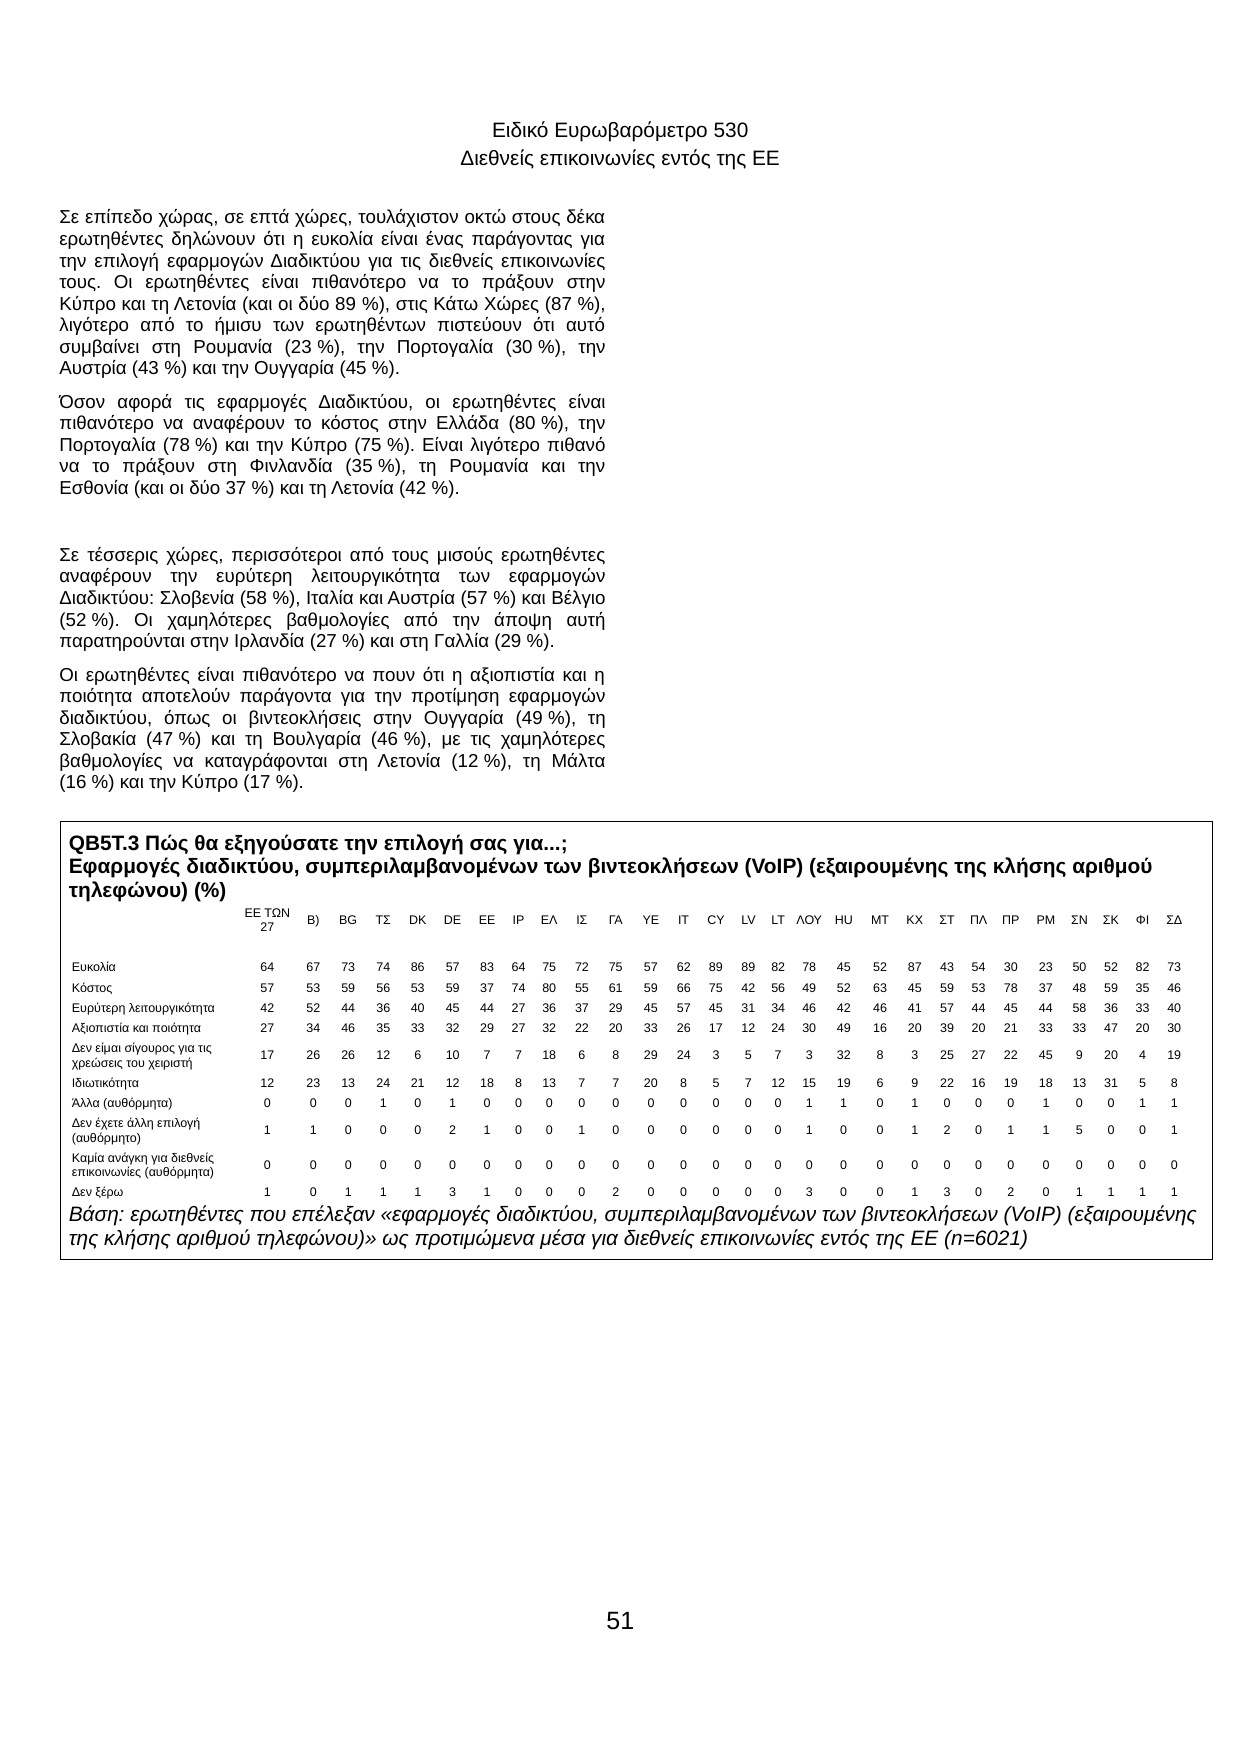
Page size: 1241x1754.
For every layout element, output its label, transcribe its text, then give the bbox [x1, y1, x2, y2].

table_cell 44 [470, 998, 504, 1018]
table_cell Καμία ανάγκη για διεθνείς επικοινωνίες (αυθόρμητα) [69, 1148, 238, 1182]
table_cell 1 [994, 1113, 1027, 1147]
table_cell 12 [763, 1073, 793, 1093]
table_cell 3 [931, 1182, 962, 1202]
table_cell 0 [238, 1148, 296, 1182]
table_cell 82 [763, 957, 793, 977]
table_cell 57 [238, 977, 296, 997]
table_header HU [825, 902, 862, 937]
table_cell 0 [400, 1148, 435, 1182]
table_cell 55 [565, 977, 598, 997]
table_cell 33 [1128, 998, 1157, 1018]
table_cell 1 [330, 1182, 366, 1202]
table_cell [435, 937, 470, 957]
table_cell 87 [898, 957, 931, 977]
table_header DK [400, 902, 435, 937]
table_cell 78 [994, 977, 1027, 997]
table_cell 40 [1157, 998, 1191, 1018]
table_cell 53 [296, 977, 330, 997]
table_cell 16 [963, 1073, 994, 1093]
table_header ΦΙ [1128, 902, 1157, 937]
table_cell 0 [698, 1093, 733, 1113]
table_cell 67 [296, 957, 330, 977]
table_cell 57 [435, 957, 470, 977]
table_cell 36 [366, 998, 400, 1018]
table_cell 0 [565, 1093, 598, 1113]
table_header CY [698, 902, 733, 937]
table_cell 59 [435, 977, 470, 997]
table_cell 75 [698, 977, 733, 997]
table_cell 89 [733, 957, 763, 977]
table_cell 1 [296, 1113, 330, 1147]
table_cell 2 [599, 1182, 632, 1202]
table_header BG [330, 902, 366, 937]
table_header ΓΑ [599, 902, 632, 937]
table_cell 0 [763, 1093, 793, 1113]
table_cell Αξιοπιστία και ποιότητα [69, 1018, 238, 1038]
table_cell 0 [435, 1148, 470, 1182]
table_cell 9 [1064, 1038, 1094, 1072]
table_cell 4 [1128, 1038, 1157, 1072]
table_cell 31 [733, 998, 763, 1018]
table_cell 1 [400, 1182, 435, 1202]
table_cell 0 [963, 1148, 994, 1182]
table_cell 3 [793, 1182, 825, 1202]
table_cell 26 [330, 1038, 366, 1072]
table_header DE [435, 902, 470, 937]
table_cell 0 [733, 1148, 763, 1182]
table_cell [825, 937, 862, 957]
table_cell [698, 937, 733, 957]
table_cell [1157, 937, 1191, 957]
table_cell 22 [565, 1018, 598, 1038]
table_cell 7 [763, 1038, 793, 1072]
table_cell 59 [1094, 977, 1128, 997]
table_cell 0 [793, 1148, 825, 1182]
table_cell 1 [1157, 1182, 1191, 1202]
table_cell 0 [898, 1148, 931, 1182]
table_cell 1 [238, 1182, 296, 1202]
table_cell 41 [898, 998, 931, 1018]
table_cell 0 [633, 1148, 669, 1182]
table_cell 1 [366, 1093, 400, 1113]
table_cell 0 [963, 1182, 994, 1202]
table_cell 42 [238, 998, 296, 1018]
table_cell 20 [1128, 1018, 1157, 1038]
table_cell 45 [698, 998, 733, 1018]
table_cell 0 [599, 1093, 632, 1113]
table_cell 7 [504, 1038, 533, 1072]
table_cell [633, 937, 669, 957]
table_cell 0 [698, 1182, 733, 1202]
table_cell 5 [733, 1038, 763, 1072]
table_cell 0 [825, 1113, 862, 1147]
table_cell 0 [633, 1182, 669, 1202]
table_cell 73 [1157, 957, 1191, 977]
table_cell 52 [1094, 957, 1128, 977]
table_cell 33 [400, 1018, 435, 1038]
table_header ΛΟΥ [793, 902, 825, 937]
table_cell [931, 937, 962, 957]
table_cell [898, 937, 931, 957]
table_cell 27 [504, 998, 533, 1018]
table_cell [565, 937, 598, 957]
table_cell 0 [1094, 1148, 1128, 1182]
table_cell 32 [533, 1018, 565, 1038]
table_cell 12 [238, 1073, 296, 1093]
table_cell 44 [1027, 998, 1064, 1018]
table_cell 57 [931, 998, 962, 1018]
table_cell [238, 937, 296, 957]
table_cell [862, 937, 898, 957]
table_cell [533, 937, 565, 957]
table_cell 50 [1064, 957, 1094, 977]
table_cell 34 [296, 1018, 330, 1038]
table_cell 83 [470, 957, 504, 977]
table_cell 75 [533, 957, 565, 977]
table_cell 0 [504, 1148, 533, 1182]
table_cell 19 [1157, 1038, 1191, 1072]
table_cell 30 [994, 957, 1027, 977]
table_cell [1027, 937, 1064, 957]
table_header Β) [296, 902, 330, 937]
table_cell 27 [504, 1018, 533, 1038]
table_cell 53 [963, 977, 994, 997]
table_cell 62 [669, 957, 698, 977]
table_cell 19 [994, 1073, 1027, 1093]
table_cell 63 [862, 977, 898, 997]
table_cell 1 [470, 1182, 504, 1202]
table_cell 6 [400, 1038, 435, 1072]
table_cell 0 [565, 1182, 598, 1202]
table_cell 74 [366, 957, 400, 977]
table_cell 0 [862, 1182, 898, 1202]
table_cell 0 [533, 1113, 565, 1147]
table_cell 7 [470, 1038, 504, 1072]
table_cell 2 [994, 1182, 1027, 1202]
table_cell 1 [1027, 1113, 1064, 1147]
table_cell 54 [963, 957, 994, 977]
table_cell 0 [599, 1113, 632, 1147]
table_cell 0 [994, 1148, 1027, 1182]
table_cell [1064, 937, 1094, 957]
table_cell 3 [793, 1038, 825, 1072]
table_cell 6 [862, 1073, 898, 1093]
table_cell 21 [400, 1073, 435, 1093]
table_header ΕΛ [533, 902, 565, 937]
table_cell 66 [669, 977, 698, 997]
table_cell 0 [669, 1182, 698, 1202]
table_cell 64 [238, 957, 296, 977]
table_cell 46 [862, 998, 898, 1018]
table_cell 0 [733, 1182, 763, 1202]
table_cell [733, 937, 763, 957]
table_cell 0 [366, 1148, 400, 1182]
table_cell 37 [1027, 977, 1064, 997]
table_cell 7 [599, 1073, 632, 1093]
table_cell 0 [763, 1148, 793, 1182]
table_cell 0 [633, 1113, 669, 1147]
table_cell [599, 937, 632, 957]
table_cell [1128, 937, 1157, 957]
table_header ΣΚ [1094, 902, 1128, 937]
table_cell 80 [533, 977, 565, 997]
table_cell 61 [599, 977, 632, 997]
table_cell 52 [825, 977, 862, 997]
table_cell [994, 937, 1027, 957]
table_cell 24 [366, 1073, 400, 1093]
table_cell 8 [669, 1073, 698, 1093]
table_cell 24 [763, 1018, 793, 1038]
table_cell 13 [330, 1073, 366, 1093]
table_cell 23 [296, 1073, 330, 1093]
table_cell 0 [504, 1113, 533, 1147]
table_cell 22 [931, 1073, 962, 1093]
table_cell 0 [733, 1113, 763, 1147]
table_cell 33 [1027, 1018, 1064, 1038]
table_cell 0 [698, 1113, 733, 1147]
table_cell 1 [1094, 1182, 1128, 1202]
table_cell [470, 937, 504, 957]
table_cell 1 [793, 1093, 825, 1113]
table_cell 3 [435, 1182, 470, 1202]
table_cell 0 [1094, 1093, 1128, 1113]
table_cell 0 [565, 1148, 598, 1182]
table_header LV [733, 902, 763, 937]
table_cell Δεν έχετε άλλη επιλογή (αυθόρμητο) [69, 1113, 238, 1147]
table_cell 52 [862, 957, 898, 977]
table_cell 0 [669, 1093, 698, 1113]
table_cell [330, 937, 366, 957]
table_cell 46 [793, 998, 825, 1018]
table_cell 0 [1027, 1182, 1064, 1202]
table_cell 0 [763, 1113, 793, 1147]
table_cell 46 [330, 1018, 366, 1038]
table_cell 29 [633, 1038, 669, 1072]
table_cell 3 [698, 1038, 733, 1072]
table_cell 5 [1128, 1073, 1157, 1093]
table_cell 25 [931, 1038, 962, 1072]
table_cell 20 [1094, 1038, 1128, 1072]
table_cell 0 [330, 1093, 366, 1113]
table_header ΤΣ [366, 902, 400, 937]
table_cell 32 [825, 1038, 862, 1072]
table_cell 0 [1094, 1113, 1128, 1147]
table_header ΣΝ [1064, 902, 1094, 937]
table_cell 18 [470, 1073, 504, 1093]
table_cell Άλλα (αυθόρμητα) [69, 1093, 238, 1113]
table_cell 1 [898, 1182, 931, 1202]
table_cell 57 [633, 957, 669, 977]
table_cell 7 [565, 1073, 598, 1093]
table_cell 37 [565, 998, 598, 1018]
table_cell 26 [669, 1018, 698, 1038]
table_cell 78 [793, 957, 825, 977]
table_header IT [669, 902, 698, 937]
table_cell 1 [793, 1113, 825, 1147]
table_cell 24 [669, 1038, 698, 1072]
table_cell 8 [599, 1038, 632, 1072]
table_cell 0 [1064, 1093, 1094, 1113]
table_cell 59 [330, 977, 366, 997]
table_cell 0 [400, 1113, 435, 1147]
table_cell 0 [994, 1093, 1027, 1113]
table_cell 20 [898, 1018, 931, 1038]
table_cell Κόστος [69, 977, 238, 997]
table_cell 29 [470, 1018, 504, 1038]
table_cell 1 [1064, 1182, 1094, 1202]
table_cell 12 [366, 1038, 400, 1072]
table_cell [963, 937, 994, 957]
table_cell 82 [1128, 957, 1157, 977]
table_cell 1 [470, 1113, 504, 1147]
table_cell 37 [470, 977, 504, 997]
table_cell 17 [698, 1018, 733, 1038]
table_cell 45 [994, 998, 1027, 1018]
table_cell 0 [504, 1182, 533, 1202]
table_cell 27 [963, 1038, 994, 1072]
table_cell Δεν είμαι σίγουρος για τις χρεώσεις του χειριστή [69, 1038, 238, 1072]
table_cell 52 [296, 998, 330, 1018]
table_cell 1 [1027, 1093, 1064, 1113]
table_header ΠΡ [994, 902, 1027, 937]
table_cell 0 [825, 1148, 862, 1182]
table_cell 56 [763, 977, 793, 997]
table_header LT [763, 902, 793, 937]
table_cell 0 [733, 1093, 763, 1113]
table_cell 73 [330, 957, 366, 977]
table_cell 58 [1064, 998, 1094, 1018]
text Βάση: ερωτηθέντες που επέλεξαν «εφαρμογές διαδικτύου, συμπεριλαμβανομένων των βιντεοκλήσεων (VoIP) (εξαιρουμένης της κλήσης αριθμού τηλεφώνου)» ως προτιμώμενα μέσα για διεθνείς επικοινωνίες εντός της ΕΕ (n=6021) [69, 1202, 1203, 1250]
table_cell 44 [963, 998, 994, 1018]
table_cell 12 [435, 1073, 470, 1093]
table_cell 49 [793, 977, 825, 997]
table_cell [763, 937, 793, 957]
table_cell 0 [633, 1093, 669, 1113]
table_cell 2 [435, 1113, 470, 1147]
table_cell 1 [435, 1093, 470, 1113]
table_cell 46 [1157, 977, 1191, 997]
table_cell [366, 937, 400, 957]
table_cell 36 [1094, 998, 1128, 1018]
table_header ΥΕ [633, 902, 669, 937]
table_cell 1 [366, 1182, 400, 1202]
table_cell Ιδιωτικότητα [69, 1073, 238, 1093]
table_cell 15 [793, 1073, 825, 1093]
table_cell 31 [1094, 1073, 1128, 1093]
table_cell Ευρύτερη λειτουργικότητα [69, 998, 238, 1018]
table_cell 74 [504, 977, 533, 997]
table_cell 47 [1094, 1018, 1128, 1038]
table_cell 0 [862, 1113, 898, 1147]
table_header ΠΛ [963, 902, 994, 937]
table_cell 0 [963, 1093, 994, 1113]
table_cell 0 [1128, 1113, 1157, 1147]
table_cell 45 [825, 957, 862, 977]
table_cell 27 [238, 1018, 296, 1038]
table_cell 1 [898, 1113, 931, 1147]
table_cell 13 [533, 1073, 565, 1093]
table_cell 0 [669, 1148, 698, 1182]
table_cell 59 [931, 977, 962, 997]
table_cell 20 [599, 1018, 632, 1038]
text Οι ερωτηθέντες είναι πιθανότερο να πουν ότι η αξιοπιστία και η ποιότητα αποτελούν παράγοντα για την προτίμηση εφαρμογών διαδικτύου, όπως οι βιντεοκλήσεις στην Ουγγαρία (49 %), τη Σλοβακία (47 %) και τη Βουλγαρία (46 %), με τις χαμηλότερες βαθμολογίες να καταγράφονται στη Λετονία (12 %), τη Μάλτα (16 %) και την Κύπρο (17 %). [59, 663, 605, 793]
table_cell 44 [330, 998, 366, 1018]
table_cell 39 [931, 1018, 962, 1038]
table_cell 0 [238, 1093, 296, 1113]
table_cell Ευκολία [69, 957, 238, 977]
table_cell 0 [400, 1093, 435, 1113]
table_cell 0 [504, 1093, 533, 1113]
text QB5T.3 Πώς θα εξηγούσατε την επιλογή σας για...; [69, 830, 1203, 854]
table_cell 1 [565, 1113, 598, 1147]
table_cell 0 [825, 1182, 862, 1202]
table_cell 17 [238, 1038, 296, 1072]
table_cell 1 [1128, 1182, 1157, 1202]
table_cell 0 [366, 1113, 400, 1147]
table_header ΕΕ [470, 902, 504, 937]
table_cell 75 [599, 957, 632, 977]
table_cell 0 [669, 1113, 698, 1147]
table_cell 0 [470, 1093, 504, 1113]
table_cell 0 [296, 1148, 330, 1182]
table_cell 22 [994, 1038, 1027, 1072]
table_cell 21 [994, 1018, 1027, 1038]
table_cell 59 [633, 977, 669, 997]
table_cell 18 [1027, 1073, 1064, 1093]
table_cell 1 [238, 1113, 296, 1147]
table_cell 30 [793, 1018, 825, 1038]
table_cell 0 [330, 1113, 366, 1147]
table_cell 86 [400, 957, 435, 977]
table_cell [793, 937, 825, 957]
table_cell [1094, 937, 1128, 957]
table_cell 34 [763, 998, 793, 1018]
table_cell 43 [931, 957, 962, 977]
table_cell 0 [1128, 1148, 1157, 1182]
table_header ΙΣ [565, 902, 598, 937]
table_cell [669, 937, 698, 957]
table_cell 0 [763, 1182, 793, 1202]
table_cell 42 [733, 977, 763, 997]
table_cell 35 [1128, 977, 1157, 997]
table_cell 18 [533, 1038, 565, 1072]
table_cell 45 [633, 998, 669, 1018]
table_header [69, 902, 238, 937]
table_cell 20 [633, 1073, 669, 1093]
table_cell 36 [533, 998, 565, 1018]
table_cell 45 [1027, 1038, 1064, 1072]
table_header ΡΜ [1027, 902, 1064, 937]
table_cell 0 [599, 1148, 632, 1182]
text Εφαρμογές διαδικτύου, συμπεριλαμβανομένων των βιντεοκλήσεων (VoIP) (εξαιρουμένης της κλήσης αριθμού τηλεφώνου) (%) [69, 854, 1203, 902]
table_cell 23 [1027, 957, 1064, 977]
table_cell 20 [963, 1018, 994, 1038]
table_cell 0 [330, 1148, 366, 1182]
table_cell 9 [898, 1073, 931, 1093]
table_cell 0 [1064, 1148, 1094, 1182]
table_header ΕΕ ΤΩΝ 27 [238, 902, 296, 937]
text Όσον αφορά τις εφαρμογές Διαδικτύου, οι ερωτηθέντες είναι πιθανότερο να αναφέρουν το κόστος στην Ελλάδα (80 %), την Πορτογαλία (78 %) και την Κύπρο (75 %). Είναι λιγότερο πιθανό να το πράξουν στη Φινλανδία (35 %), τη Ρουμανία και την Εσθονία (και οι δύο 37 %) και τη Λετονία (42 %). [59, 391, 605, 498]
table_cell 57 [669, 998, 698, 1018]
table_cell 72 [565, 957, 598, 977]
table_cell [400, 937, 435, 957]
table_cell 0 [296, 1182, 330, 1202]
table_cell 0 [533, 1093, 565, 1113]
table_cell 33 [1064, 1018, 1094, 1038]
table_cell 10 [435, 1038, 470, 1072]
table_cell 45 [898, 977, 931, 997]
table_cell 53 [400, 977, 435, 997]
table_cell 42 [825, 998, 862, 1018]
table_cell 0 [470, 1148, 504, 1182]
table_cell 0 [963, 1113, 994, 1147]
table_cell [504, 937, 533, 957]
table_cell 3 [898, 1038, 931, 1072]
table_cell 48 [1064, 977, 1094, 997]
table_cell 19 [825, 1073, 862, 1093]
table_cell 0 [296, 1093, 330, 1113]
table_cell 1 [1128, 1093, 1157, 1113]
table_cell 0 [862, 1148, 898, 1182]
table_cell 0 [1157, 1148, 1191, 1182]
table_cell 32 [435, 1018, 470, 1038]
table_cell [296, 937, 330, 957]
table_cell 35 [366, 1018, 400, 1038]
table_cell 26 [296, 1038, 330, 1072]
table_header ΙΡ [504, 902, 533, 937]
table_header ΣΤ [931, 902, 962, 937]
table_cell 0 [533, 1148, 565, 1182]
table_cell 13 [1064, 1073, 1094, 1093]
table_cell 30 [1157, 1018, 1191, 1038]
table_cell 0 [862, 1093, 898, 1113]
table_cell 64 [504, 957, 533, 977]
table_cell 0 [931, 1093, 962, 1113]
table_cell 8 [862, 1038, 898, 1072]
table_cell 33 [633, 1018, 669, 1038]
table_cell 1 [898, 1093, 931, 1113]
table_cell 6 [565, 1038, 598, 1072]
table_cell [69, 937, 238, 957]
table_cell 8 [504, 1073, 533, 1093]
table_cell 0 [1027, 1148, 1064, 1182]
table_header ΚΧ [898, 902, 931, 937]
text Σε τέσσερις χώρες, περισσότεροι από τους μισούς ερωτηθέντες αναφέρουν την ευρύτερη λειτουργικότητα των εφαρμογών Διαδικτύου: Σλοβενία (58 %), Ιταλία και Αυστρία (57 %) και Βέλγιο (52 %). Οι χαμηλότερες βαθμολογίες από την άποψη αυτή παρατηρούνται στην Ιρλανδία (27 %) και στη Γαλλία (29 %). [59, 544, 605, 652]
table_cell 56 [366, 977, 400, 997]
table_cell Δεν ξέρω [69, 1182, 238, 1202]
table_cell 0 [533, 1182, 565, 1202]
table_cell 89 [698, 957, 733, 977]
table_cell 1 [1157, 1093, 1191, 1113]
table_cell 45 [435, 998, 470, 1018]
table_header ΣΔ [1157, 902, 1191, 937]
table_cell 49 [825, 1018, 862, 1038]
table_cell 2 [931, 1113, 962, 1147]
text Σε επίπεδο χώρας, σε επτά χώρες, τουλάχιστον οκτώ στους δέκα ερωτηθέντες δηλώνουν ότι η ευκολία είναι ένας παράγοντας για την επιλογή εφαρμογών Διαδικτύου για τις διεθνείς επικοινωνίες τους. Οι ερωτηθέντες είναι πιθανότερο να το πράξουν στην Κύπρο και τη Λετονία (και οι δύο 89 %), στις Κάτω Χώρες (87 %), λιγότερο από το ήμισυ των ερωτηθέντων πιστεύουν ότι αυτό συμβαίνει στη Ρουμανία (23 %), την Πορτογαλία (30 %), την Αυστρία (43 %) και την Ουγγαρία (45 %). [59, 206, 605, 379]
table_cell 1 [1157, 1113, 1191, 1147]
table_cell 40 [400, 998, 435, 1018]
table_header ΜΤ [862, 902, 898, 937]
table_cell 29 [599, 998, 632, 1018]
table_cell 1 [825, 1093, 862, 1113]
table_cell 0 [931, 1148, 962, 1182]
table_cell 5 [698, 1073, 733, 1093]
table_cell 0 [698, 1148, 733, 1182]
table_cell 16 [862, 1018, 898, 1038]
table_cell 5 [1064, 1113, 1094, 1147]
table_cell 12 [733, 1018, 763, 1038]
table_cell 7 [733, 1073, 763, 1093]
table_cell 8 [1157, 1073, 1191, 1093]
